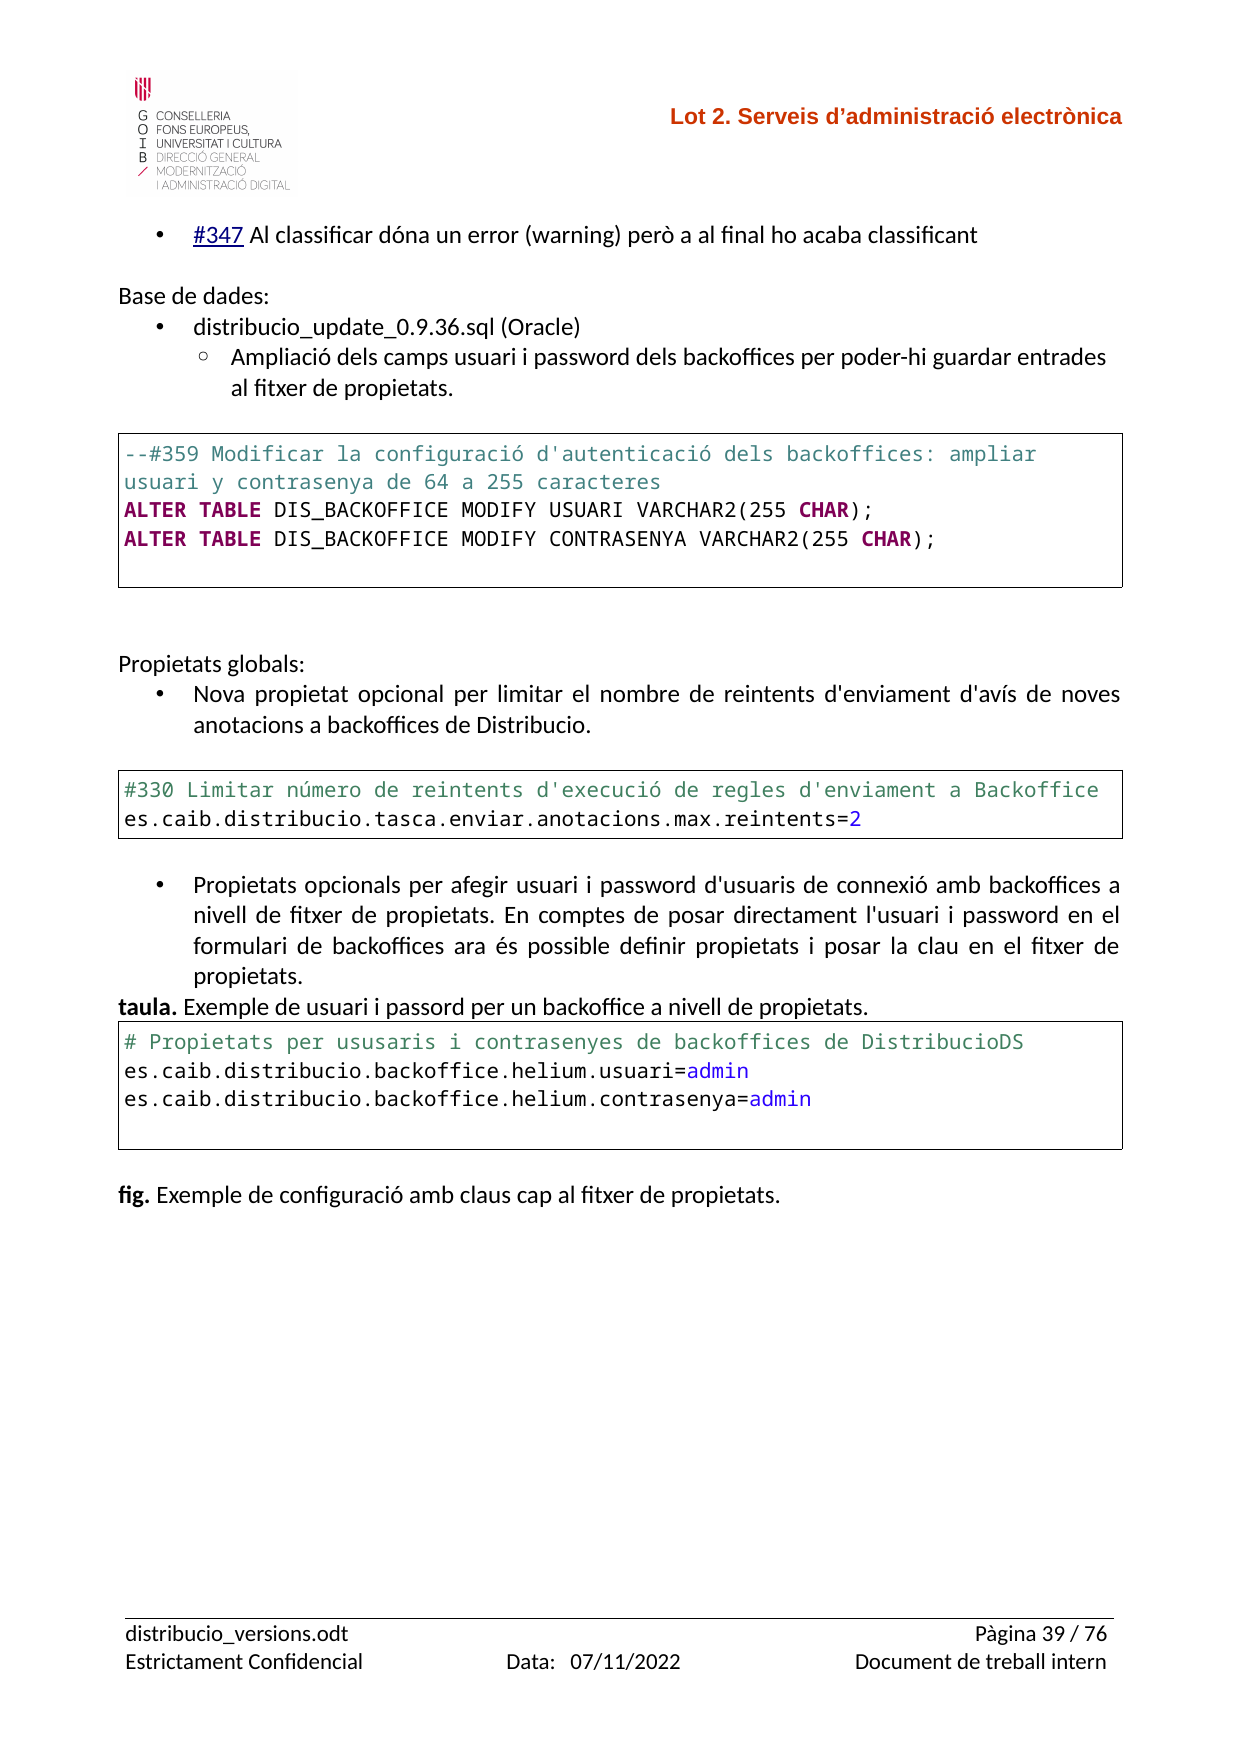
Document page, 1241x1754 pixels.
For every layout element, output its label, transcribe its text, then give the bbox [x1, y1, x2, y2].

text Propietats globals: [118, 648, 1122, 678]
text Base de dades: [118, 280, 1122, 311]
picture [126, 70, 299, 197]
list Propietats opcionals per afegir usuari i password d'usuaris de connexió amb backoffices a nivell de fitxer de propietats. En comptes de posar directament l'usuari i password en el formulari de backoffices ara és possible definir propietats i posar la clau en el fitxer de propietats. [156, 869, 1122, 991]
table_header --#359 Modificar la configuració d'autenticació dels backoffices: ampliar usuari y contrasenya de 64 a 255 caracteres ALTER TABLE DIS_BACKOFFICE MODIFY USUARI VARCHAR2(255 CHAR); ALTER TABLE DIS_BACKOFFICE MODIFY CONTRASENYA VARCHAR2(255 CHAR); [119, 434, 1122, 587]
list Nova propietat opcional per limitar el nombre de reintents d'enviament d'avís de noves anotacions a backoffices de Distribucio. [156, 678, 1122, 739]
list distribucio_update_0.9.36.sql (Oracle) [156, 311, 1122, 341]
text taula. Exemple de usuari i passord per un backoffice a nivell de propietats. [118, 991, 1122, 1021]
table_header # Propietats per ususaris i contrasenyes de backoffices de DistribucioDS es.caib.distribucio.backoffice.helium.usuari=admin es.caib.distribucio.backoffice.helium.contrasenya=admin [119, 1022, 1122, 1149]
table_header #330 Limitar número de reintents d'execució de regles d'enviament a Backoffice es.caib.distribucio.tasca.enviar.anotacions.max.reintents=2 [119, 771, 1122, 838]
list #347 Al classificar dóna un error (warning) però a al final ho acaba classificant [156, 219, 1122, 250]
list Ampliació dels camps usuari i password dels backoffices per poder-hi guardar entrades al fitxer de propietats. [193, 341, 1122, 402]
text fig. Exemple de configuració amb claus cap al fitxer de propietats. [118, 1179, 1122, 1210]
